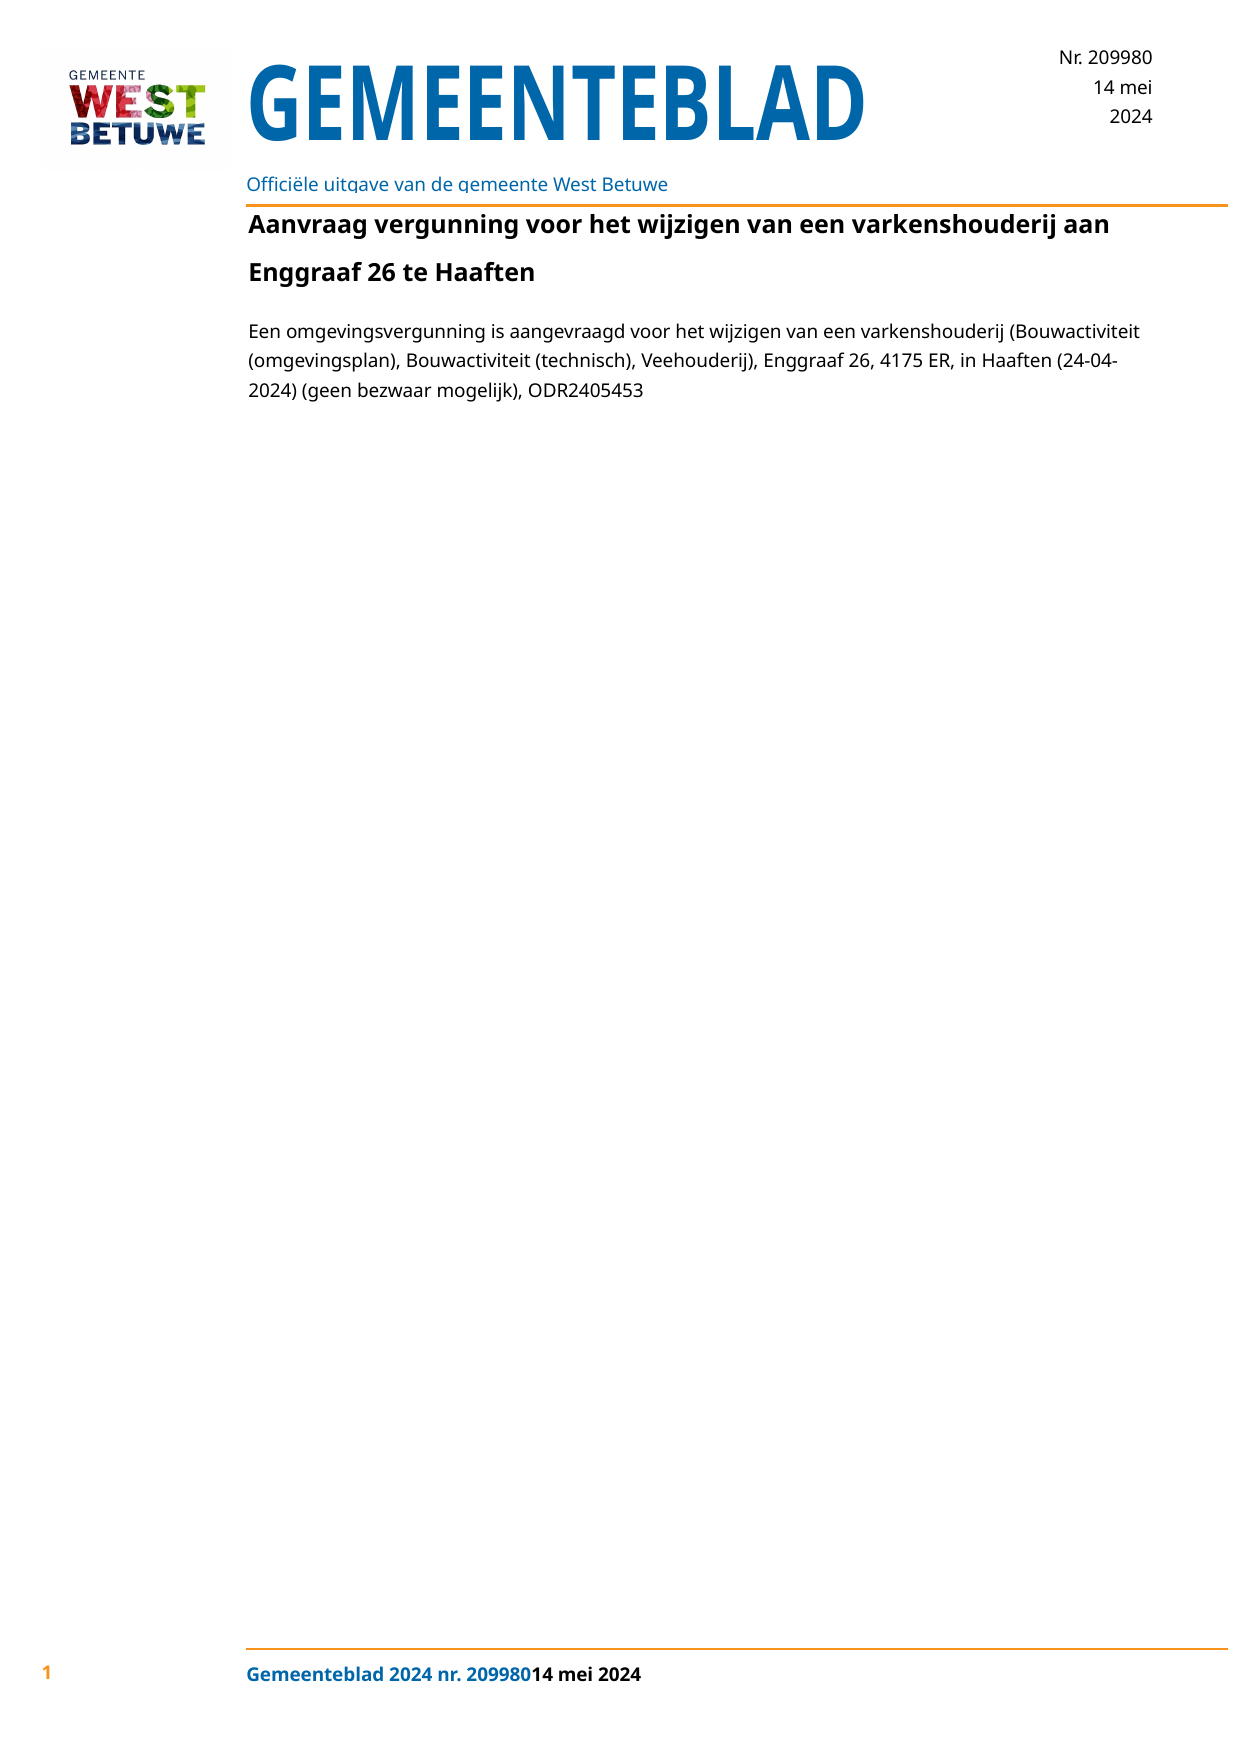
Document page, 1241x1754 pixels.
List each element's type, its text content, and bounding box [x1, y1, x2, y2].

picture [41, 47, 231, 172]
text Een omgevingsvergunning is aangevraagd voor het wijzigen van een varkenshouderij (Bouwactiviteit (omgevingsplan), Bouwactiviteit (technisch), Veehouderij), Enggraaf 26, 4175 ER, in Haaften (24-04-2024) (geen bezwaar mogelijk), ODR2405453 [248, 318, 1152, 403]
text Aanvraag vergunning voor het wijzigen van een varkenshouderij aan Enggraaf 26 te Haaften [248, 207, 1152, 288]
